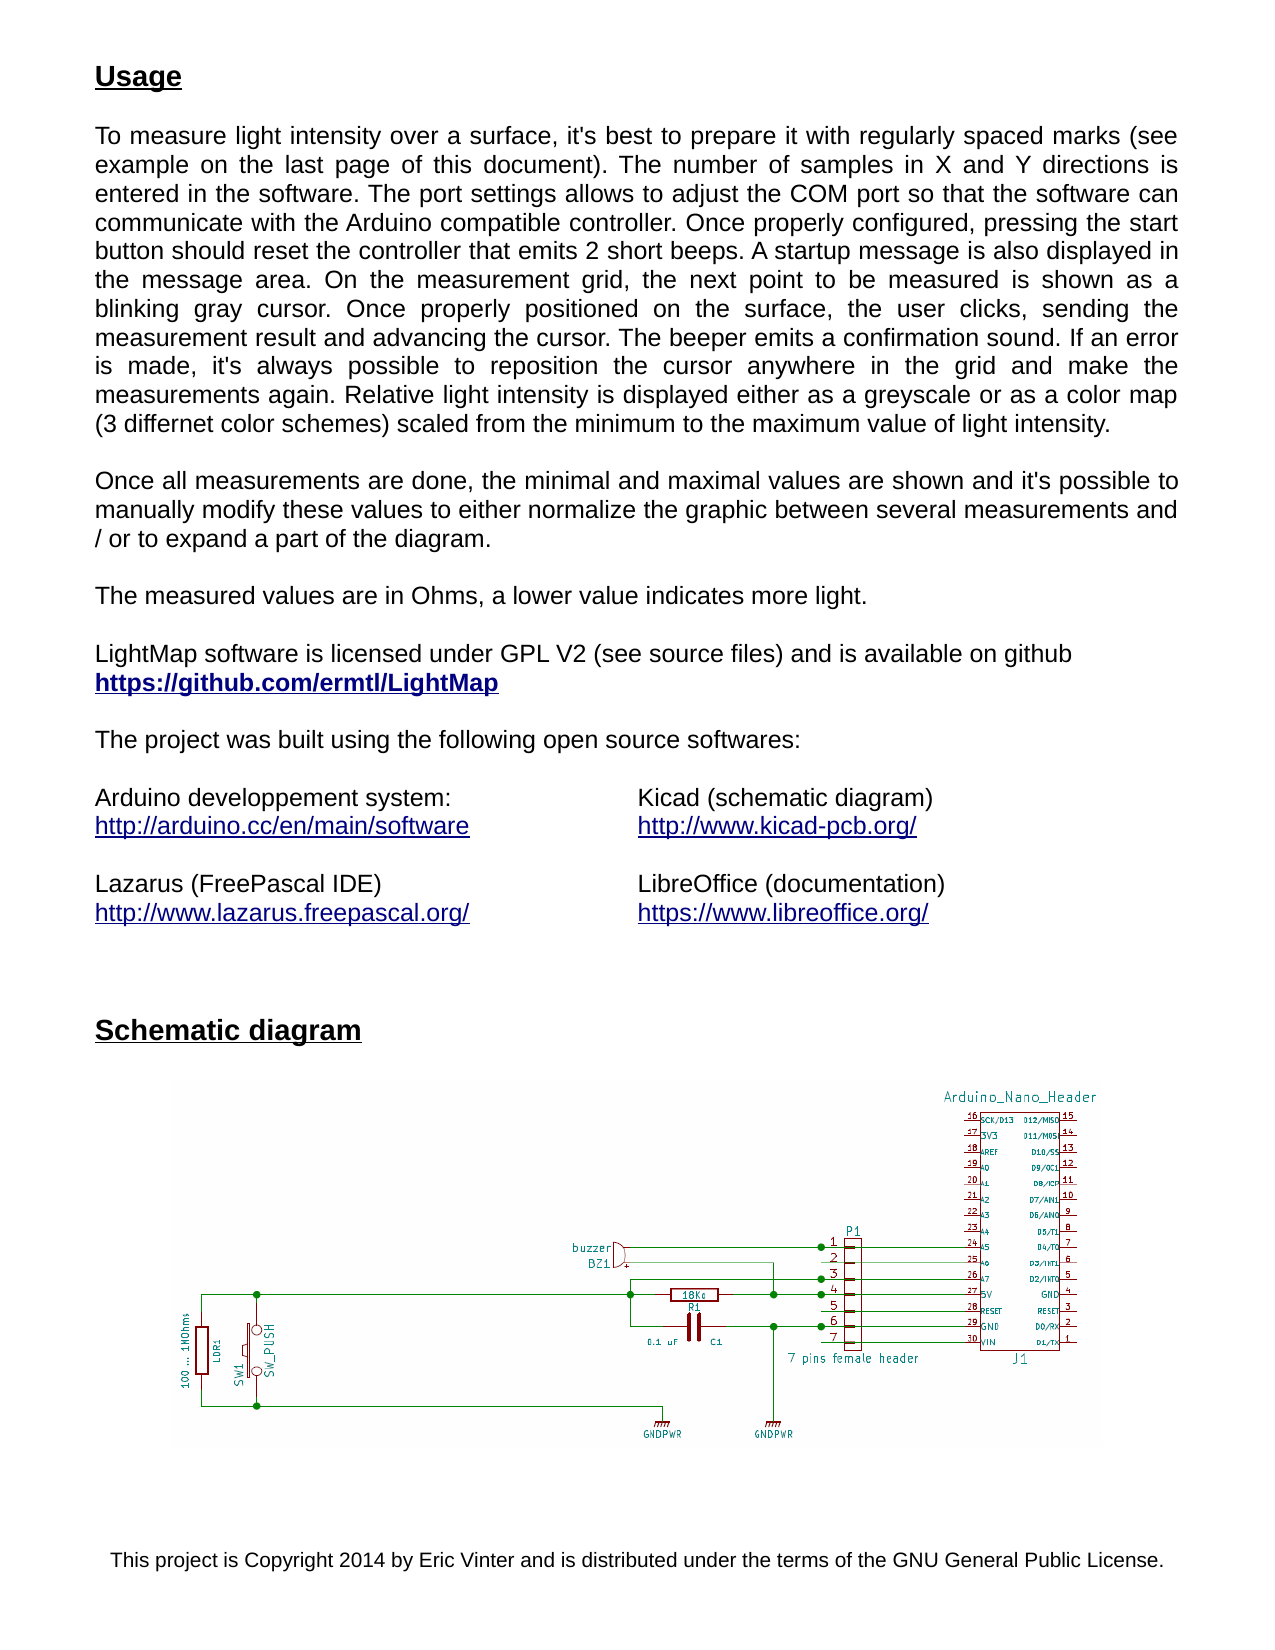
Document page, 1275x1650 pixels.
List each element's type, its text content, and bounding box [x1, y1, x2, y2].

text The project was built using the following open source softwares: [94, 725, 1181, 754]
text LightMap software is licensed under GPL V2 (see source files) and is available on github [94, 610, 1181, 668]
text To measure light intensity over a surface, it's best to prepare it with regularly spaced marks (see example on the last page of this document). The number of samples in X and Y directions is entered in the software. The port settings allows to adjust the COM port so that the software can communicate with the Arduino compatible controller. Once properly configured, pressing the start button should reset the controller that emits 2 short beeps. A startup message is also displayed in the message area. On the measurement grid, the next point to be measured is shown as a blinking gray cursor. Once properly positioned on the surface, the user clicks, sending the measurement result and advancing the cursor. The beeper emits a confirmation sound. If an error is made, it's always possible to reposition the cursor anywhere in the grid and make the measurements again. Relative light intensity is displayed either as a greyscale or as a color map (3 differnet color schemes) scaled from the minimum to the maximum value of light intensity. [94, 121, 1181, 438]
text Schematic diagram [94, 1013, 1181, 1046]
table_header Kicad (schematic diagram) http://www.kicad-pcb.org/ [638, 783, 1181, 869]
text The measured values are in Ohms, a lower value indicates more light. [94, 581, 1181, 610]
text Usage [94, 59, 1181, 93]
text Once all measurements are done, the minimal and maximal values are shown and it's possible to manually modify these values to either normalize the graphic between several measurements and / or to expand a part of the diagram. [94, 438, 1181, 553]
table_cell Lazarus (FreePascal IDE) http://www.lazarus.freepascal.org/ [95, 869, 637, 926]
text https://github.com/ermtl/LightMap [94, 668, 1181, 696]
table_cell LibreOffice (documentation) https://www.libreoffice.org/ [638, 869, 1181, 926]
picture [172, 1079, 1103, 1447]
table_header Arduino developpement system: http://arduino.cc/en/main/software [95, 783, 637, 869]
text This project is Copyright 2014 by Eric Vinter and is distributed under the terms of the GNU General Public License. [94, 1548, 1181, 1572]
